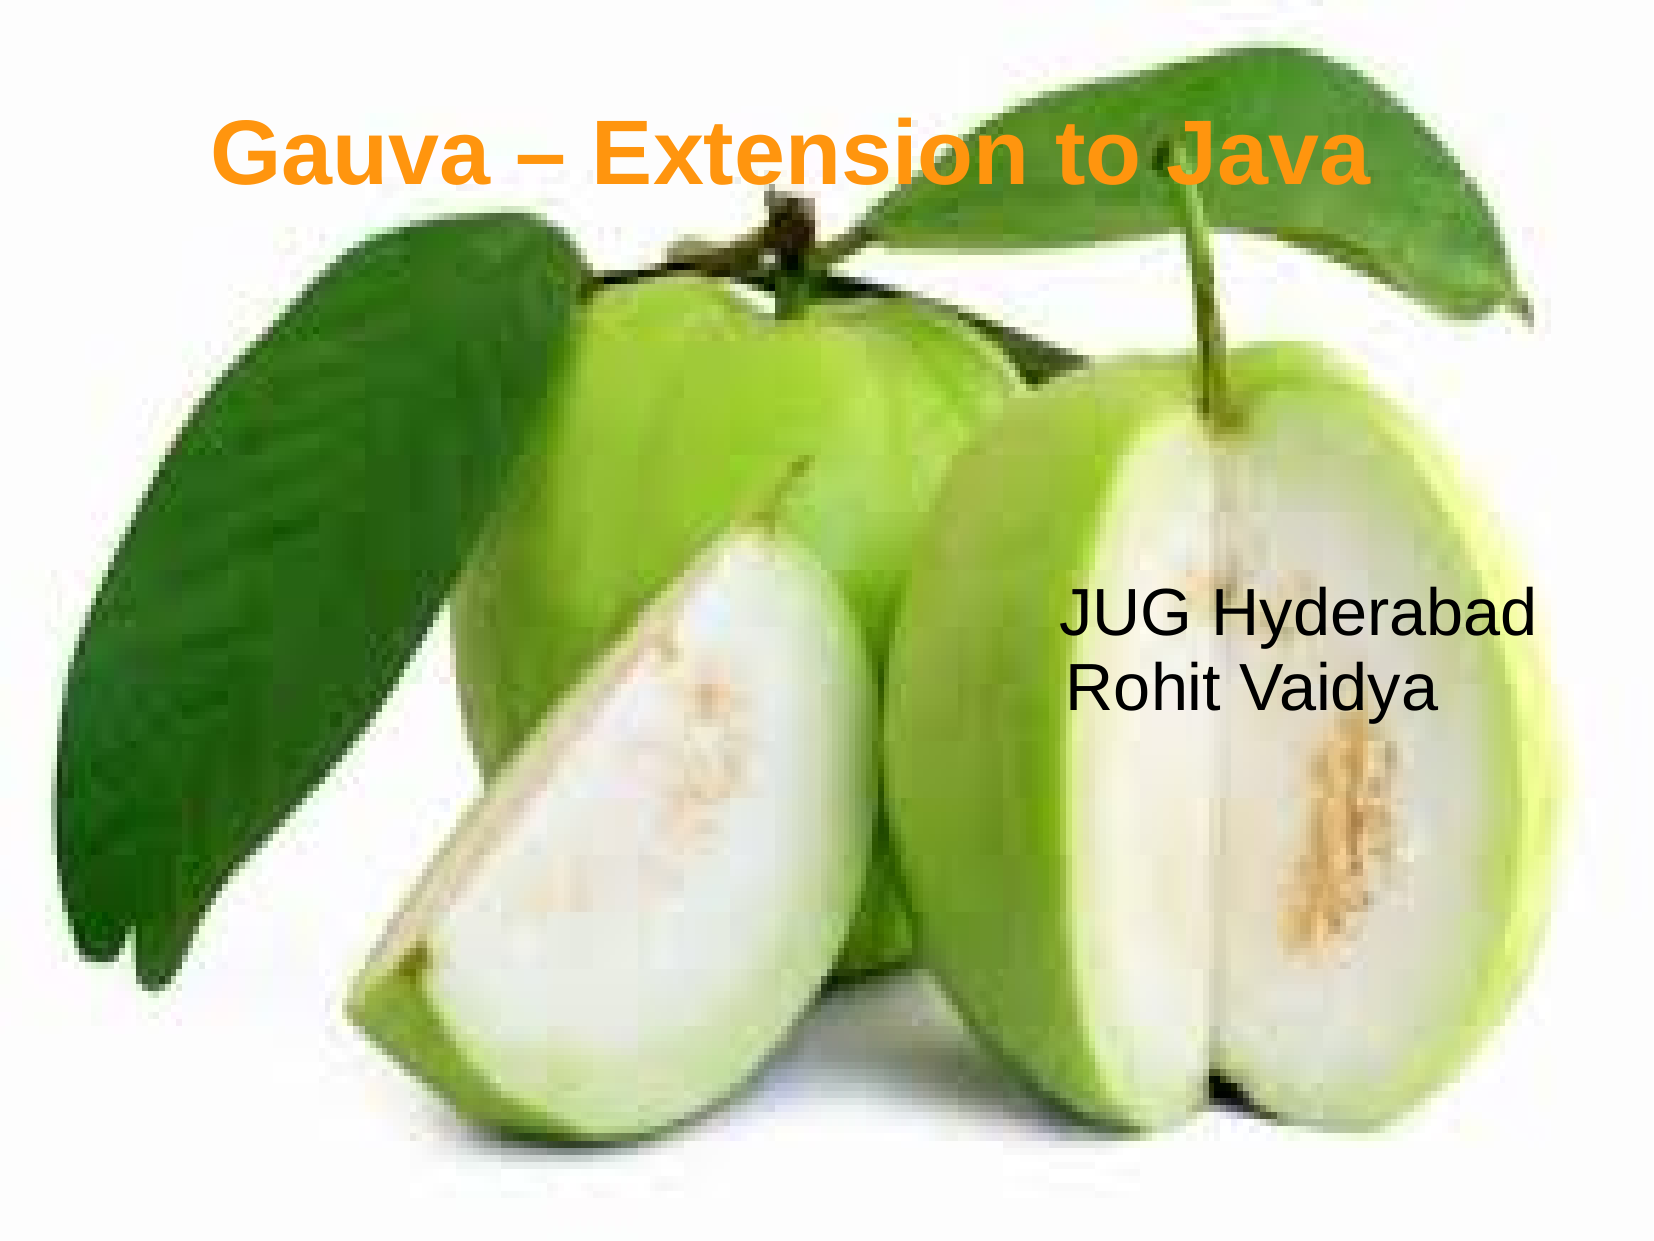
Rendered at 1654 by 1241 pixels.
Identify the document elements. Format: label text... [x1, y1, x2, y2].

title Gauva – Extension to Java [82, 49, 1571, 257]
subtitle JUG Hyderabad Rohit Vaidya [82, 290, 1571, 1010]
picture [0, 0, 1654, 1241]
